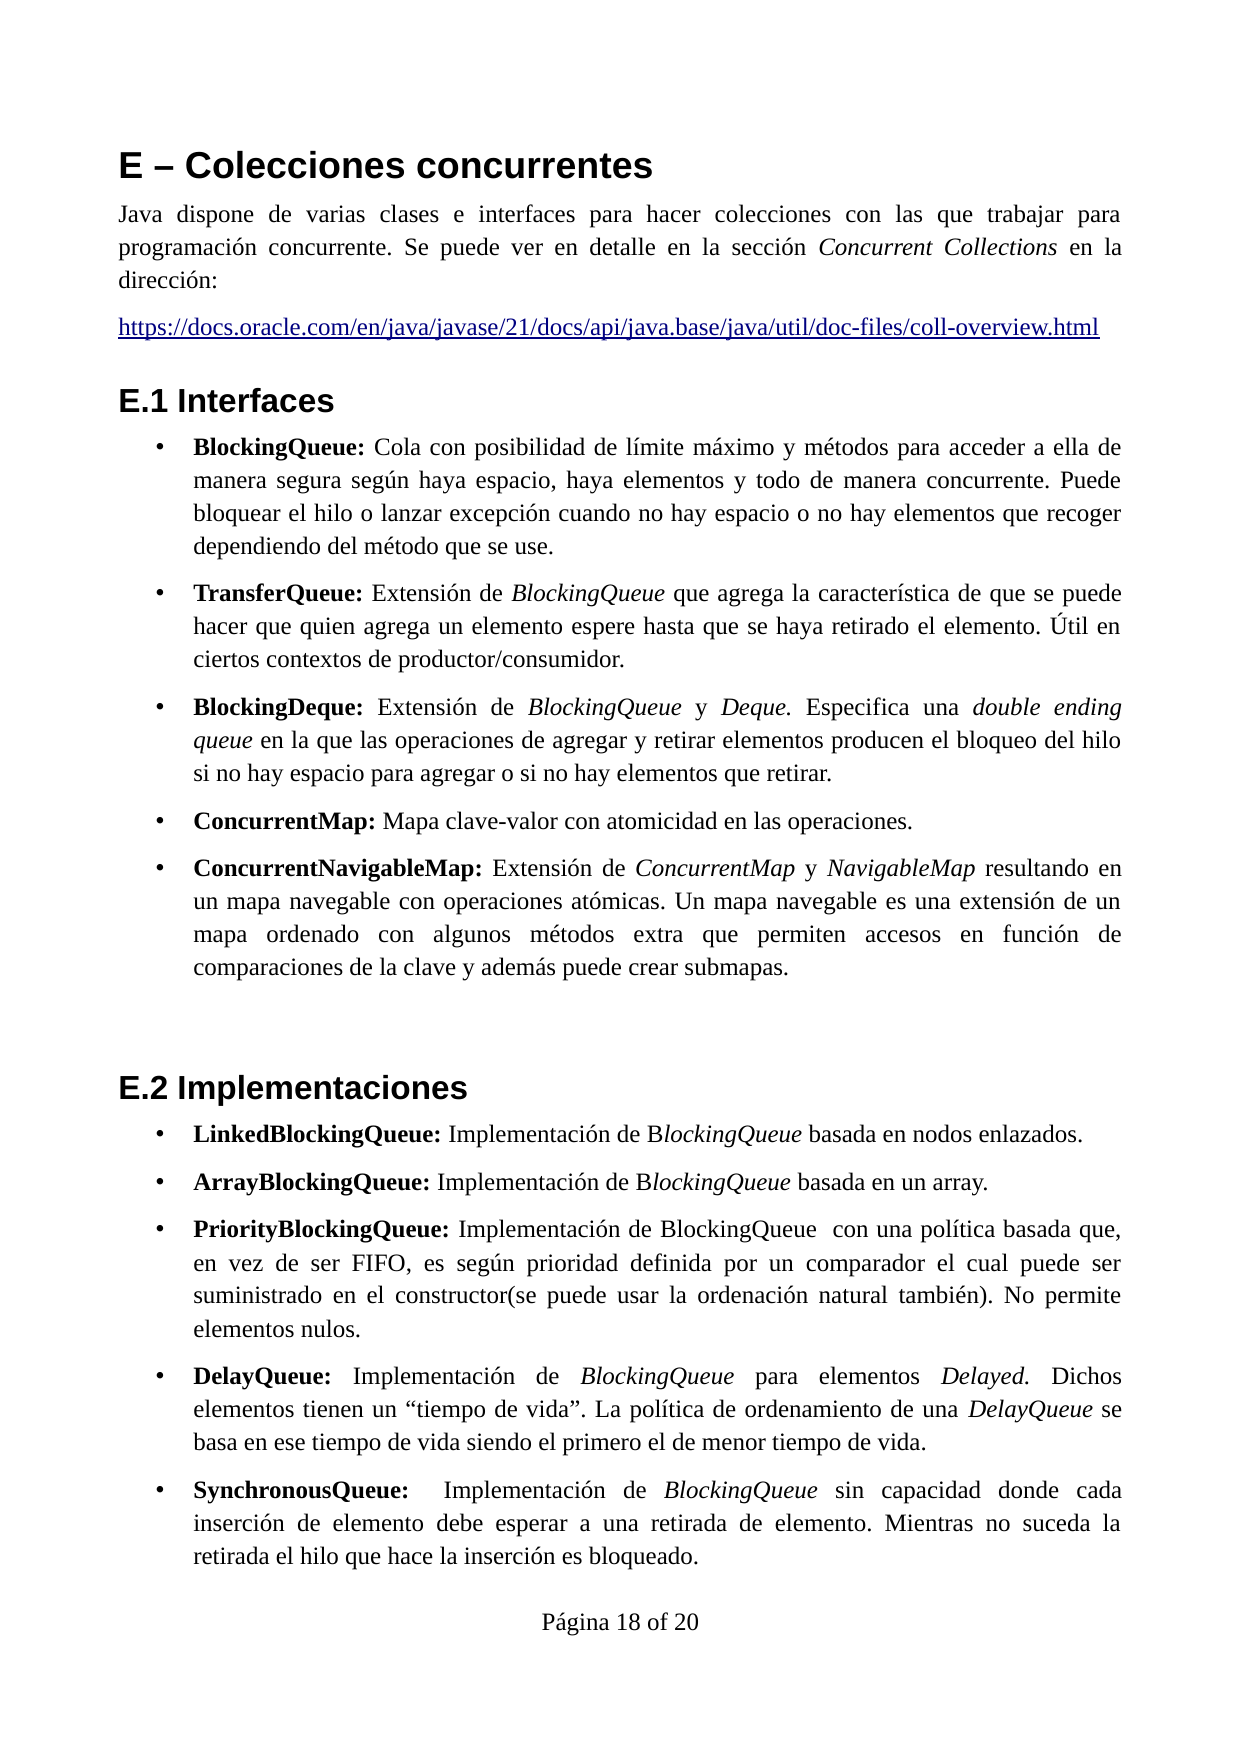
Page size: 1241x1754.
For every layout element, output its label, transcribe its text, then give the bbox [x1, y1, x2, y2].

subtitle E.1 Interfaces [118, 381, 1122, 419]
list PriorityBlockingQueue: Implementación de BlockingQueue con una política basada que, en vez de ser FIFO, es según prioridad definida por un comparador el cual puede ser suministrado en el constructor(se puede usar la ordenación natural también). No permite elementos nulos. [156, 1214, 1122, 1342]
list DelayQueue: Implementación de BlockingQueue para elementos Delayed. Dichos elementos tienen un “tiempo de vida”. La política de ordenamiento de una DelayQueue se basa en ese tiempo de vida siendo el primero el de menor tiempo de vida. [156, 1361, 1122, 1456]
text https://docs.oracle.com/en/java/javase/21/docs/api/java.base/java/util/doc-files/coll-overview.html [118, 312, 1122, 341]
list TransferQueue: Extensión de BlockingQueue que agrega la característica de que se puede hacer que quien agrega un elemento espere hasta que se haya retirado el elemento. Útil en ciertos contextos de productor/consumidor. [156, 578, 1122, 673]
list ArrayBlockingQueue: Implementación de BlockingQueue basada en un array. [156, 1167, 1122, 1196]
subtitle E.2 Implementaciones [118, 1068, 1122, 1107]
list BlockingDeque: Extensión de BlockingQueue y Deque. Especifica una double ending queue en la que las operaciones de agregar y retirar elementos producen el bloqueo del hilo si no hay espacio para agregar o si no hay elementos que retirar. [156, 692, 1122, 787]
list ConcurrentNavigableMap: Extensión de ConcurrentMap y NavigableMap resultando en un mapa navegable con operaciones atómicas. Un mapa navegable es una extensión de un mapa ordenado con algunos métodos extra que permiten accesos en función de comparaciones de la clave y además puede crear submapas. [156, 853, 1122, 981]
text Java dispone de varias clases e interfaces para hacer colecciones con las que trabajar para programación concurrente. Se puede ver en detalle en la sección Concurrent Collections en la dirección: [118, 199, 1122, 293]
list SynchronousQueue: Implementación de BlockingQueue sin capacidad donde cada inserción de elemento debe esperar a una retirada de elemento. Mientras no suceda la retirada el hilo que hace la inserción es bloqueado. [156, 1475, 1122, 1570]
list ConcurrentMap: Mapa clave-valor con atomicidad en las operaciones. [156, 806, 1122, 834]
list BlockingQueue: Cola con posibilidad de límite máximo y métodos para acceder a ella de manera segura según haya espacio, haya elementos y todo de manera concurrente. Puede bloquear el hilo o lanzar excepción cuando no hay espacio o no hay elementos que recoger dependiendo del método que se use. [156, 432, 1122, 559]
subtitle E – Colecciones concurrentes [118, 143, 1122, 186]
list LinkedBlockingQueue: Implementación de BlockingQueue basada en nodos enlazados. [156, 1119, 1122, 1148]
